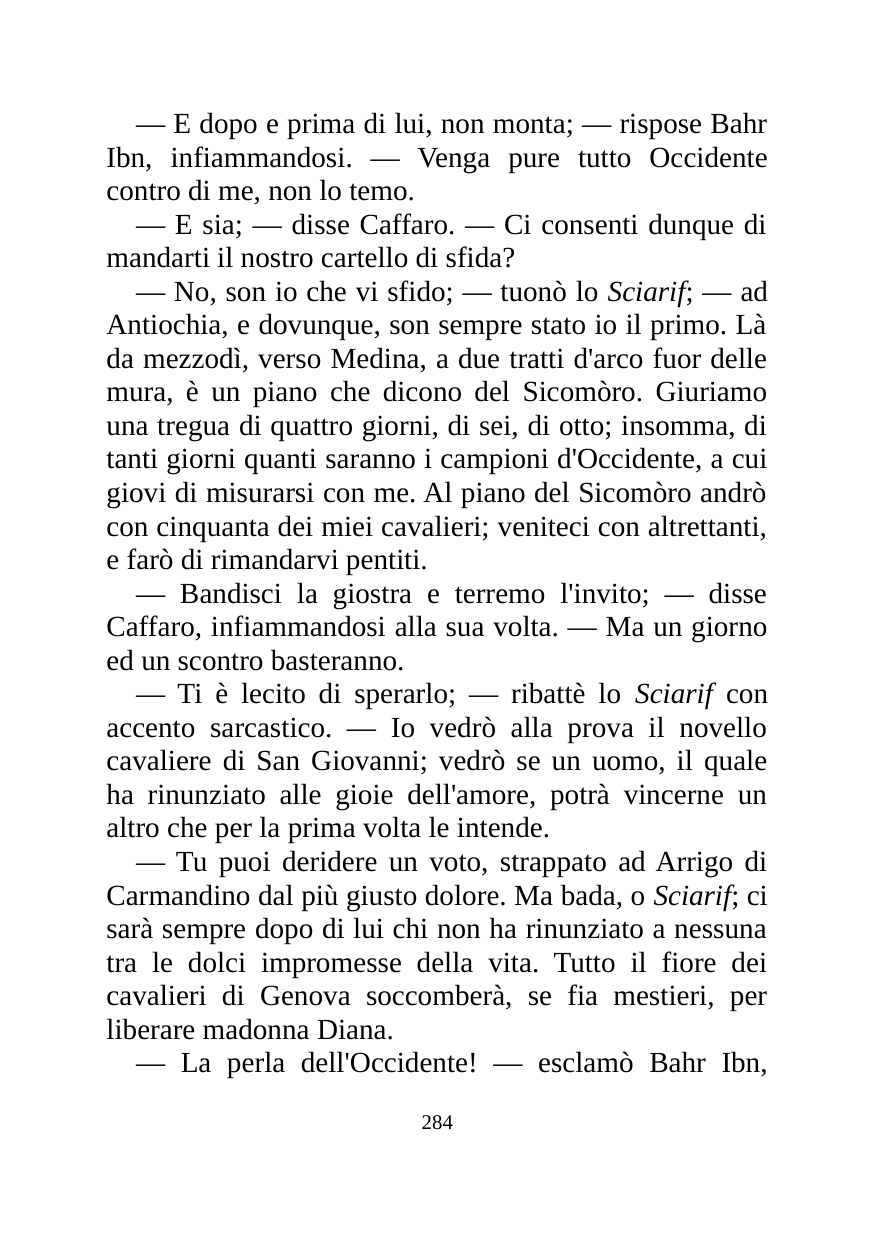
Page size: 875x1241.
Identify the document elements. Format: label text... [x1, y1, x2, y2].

text — Tu puoi deridere un voto, strappato ad Arrigo di Carmandino dal più giusto dolore. Ma bada, o Sciarif; ci sarà sempre dopo di lui chi non ha rinunziato a nessuna tra le dolci impromesse della vita. Tutto il fiore dei cavalieri di Genova soccomberà, se fia mestieri, per liberare madonna Diana. [106, 844, 768, 1045]
text — La perla dell'Occidente! — esclamò Bahr Ibn, [106, 1045, 768, 1079]
text — Bandisci la giostra e terremo l'invito; — disse Caffaro, infiammandosi alla sua volta. — Ma un giorno ed un scontro basteranno. [106, 576, 768, 676]
text — E dopo e prima di lui, non monta; — rispose Bahr Ibn, infiammandosi. — Venga pure tutto Occidente contro di me, non lo temo. [106, 106, 768, 207]
text — E sia; — disse Caffaro. — Ci consenti dunque di mandarti il nostro cartello di sfida? [106, 207, 768, 274]
text — No, son io che vi sfido; — tuonò lo Sciarif; — ad Antiochia, e dovunque, son sempre stato io il primo. Là da mezzodì, verso Medina, a due tratti d'arco fuor delle mura, è un piano che dicono del Sicomòro. Giuriamo una tregua di quattro giorni, di sei, di otto; insomma, di tanti giorni quanti saranno i campioni d'Occidente, a cui giovi di misurarsi con me. Al piano del Sicomòro andrò con cinquanta dei miei cavalieri; veniteci con altrettanti, e farò di rimandarvi pentiti. [106, 274, 768, 576]
text — Ti è lecito di sperarlo; — ribattè lo Sciarif con accento sarcastico. — Io vedrò alla prova il novello cavaliere di San Giovanni; vedrò se un uomo, il quale ha rinunziato alle gioie dell'amore, potrà vincerne un altro che per la prima volta le intende. [106, 676, 768, 844]
